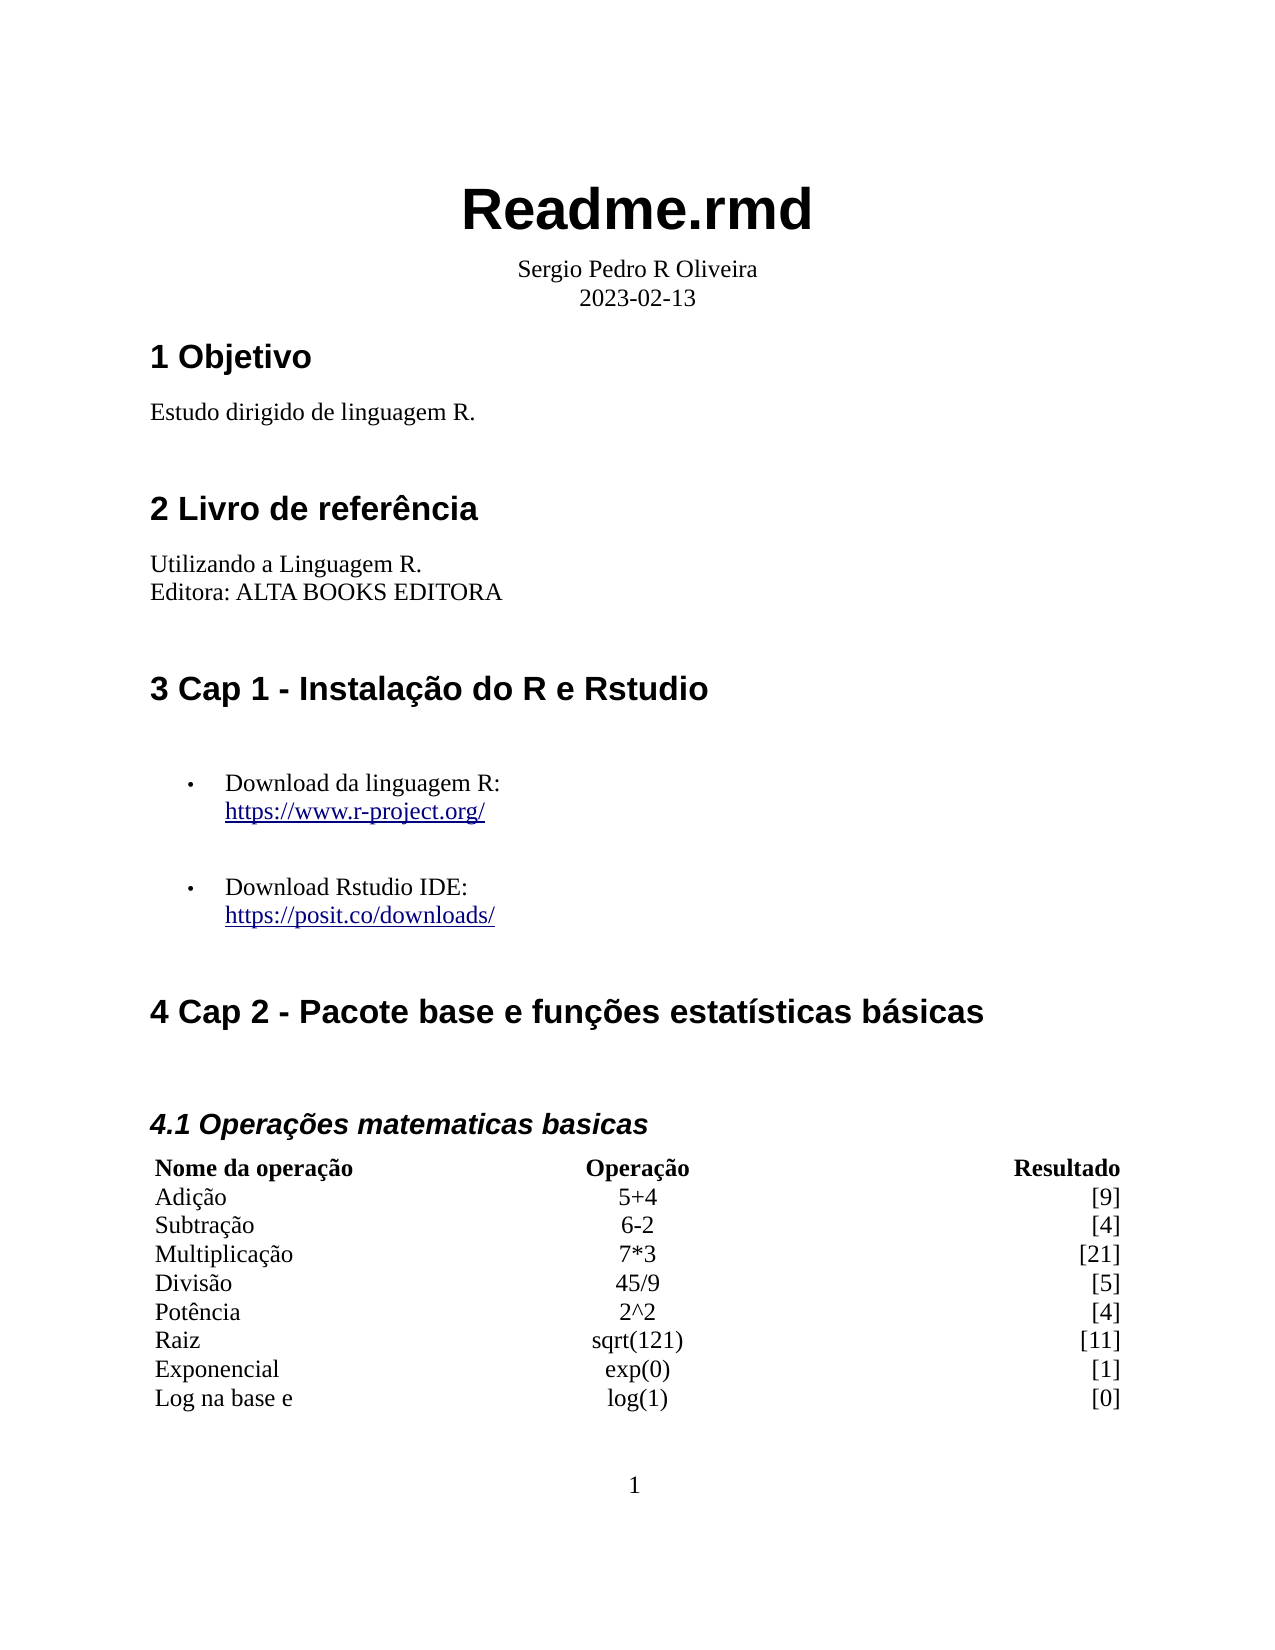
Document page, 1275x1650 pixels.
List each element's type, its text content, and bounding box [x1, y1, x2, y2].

table_cell [21] [800, 1239, 1125, 1268]
table_cell [11] [800, 1325, 1125, 1354]
text 2023-02-13 [150, 283, 1125, 312]
table_cell [5] [800, 1268, 1125, 1297]
subtitle 4 Cap 2 - Pacote base e funções estatísticas básicas [150, 992, 1125, 1069]
subtitle 2 Livro de referência [150, 489, 1125, 527]
table_header Nome da operação [150, 1153, 475, 1182]
table_cell [9] [800, 1182, 1125, 1210]
table_cell Exponencial [150, 1354, 475, 1383]
subtitle 4.1 Operações matematicas basicas [150, 1107, 1125, 1140]
table_cell [1] [800, 1354, 1125, 1383]
table_cell exp(0) [475, 1354, 800, 1383]
table_cell log(1) [475, 1383, 800, 1412]
table_cell sqrt(121) [475, 1325, 800, 1354]
table_cell 7*3 [475, 1239, 800, 1268]
subtitle 3 Cap 1 - Instalação do R e Rstudio [150, 669, 1125, 746]
table_cell Divisão [150, 1268, 475, 1297]
text Sergio Pedro R Oliveira [150, 254, 1125, 283]
table_cell [0] [800, 1383, 1125, 1412]
table_cell 5+4 [475, 1182, 800, 1210]
text Utilizando a Linguagem R. Editora: ALTA BOOKS EDITORA [150, 549, 1125, 635]
table_header Operação [475, 1153, 800, 1182]
subtitle 1 Objetivo [150, 337, 1125, 376]
table_header Resultado [800, 1153, 1125, 1182]
table_cell [4] [800, 1210, 1125, 1239]
table_cell Raiz [150, 1325, 475, 1354]
list Download Rstudio IDE: https://posit.co/downloads/ [187, 872, 1125, 958]
title Readme.rmd [150, 175, 1125, 242]
text Estudo dirigido de linguagem R. [150, 397, 1125, 455]
table_cell Subtração [150, 1210, 475, 1239]
table_cell Adição [150, 1182, 475, 1210]
table_cell Log na base e [150, 1383, 475, 1412]
table_cell [4] [800, 1297, 1125, 1325]
table_cell Multiplicação [150, 1239, 475, 1268]
table_cell 2^2 [475, 1297, 800, 1325]
list Download da linguagem R: https://www.r-project.org/ [187, 768, 1125, 854]
table_cell 45/9 [475, 1268, 800, 1297]
table_cell 6-2 [475, 1210, 800, 1239]
table_cell Potência [150, 1297, 475, 1325]
